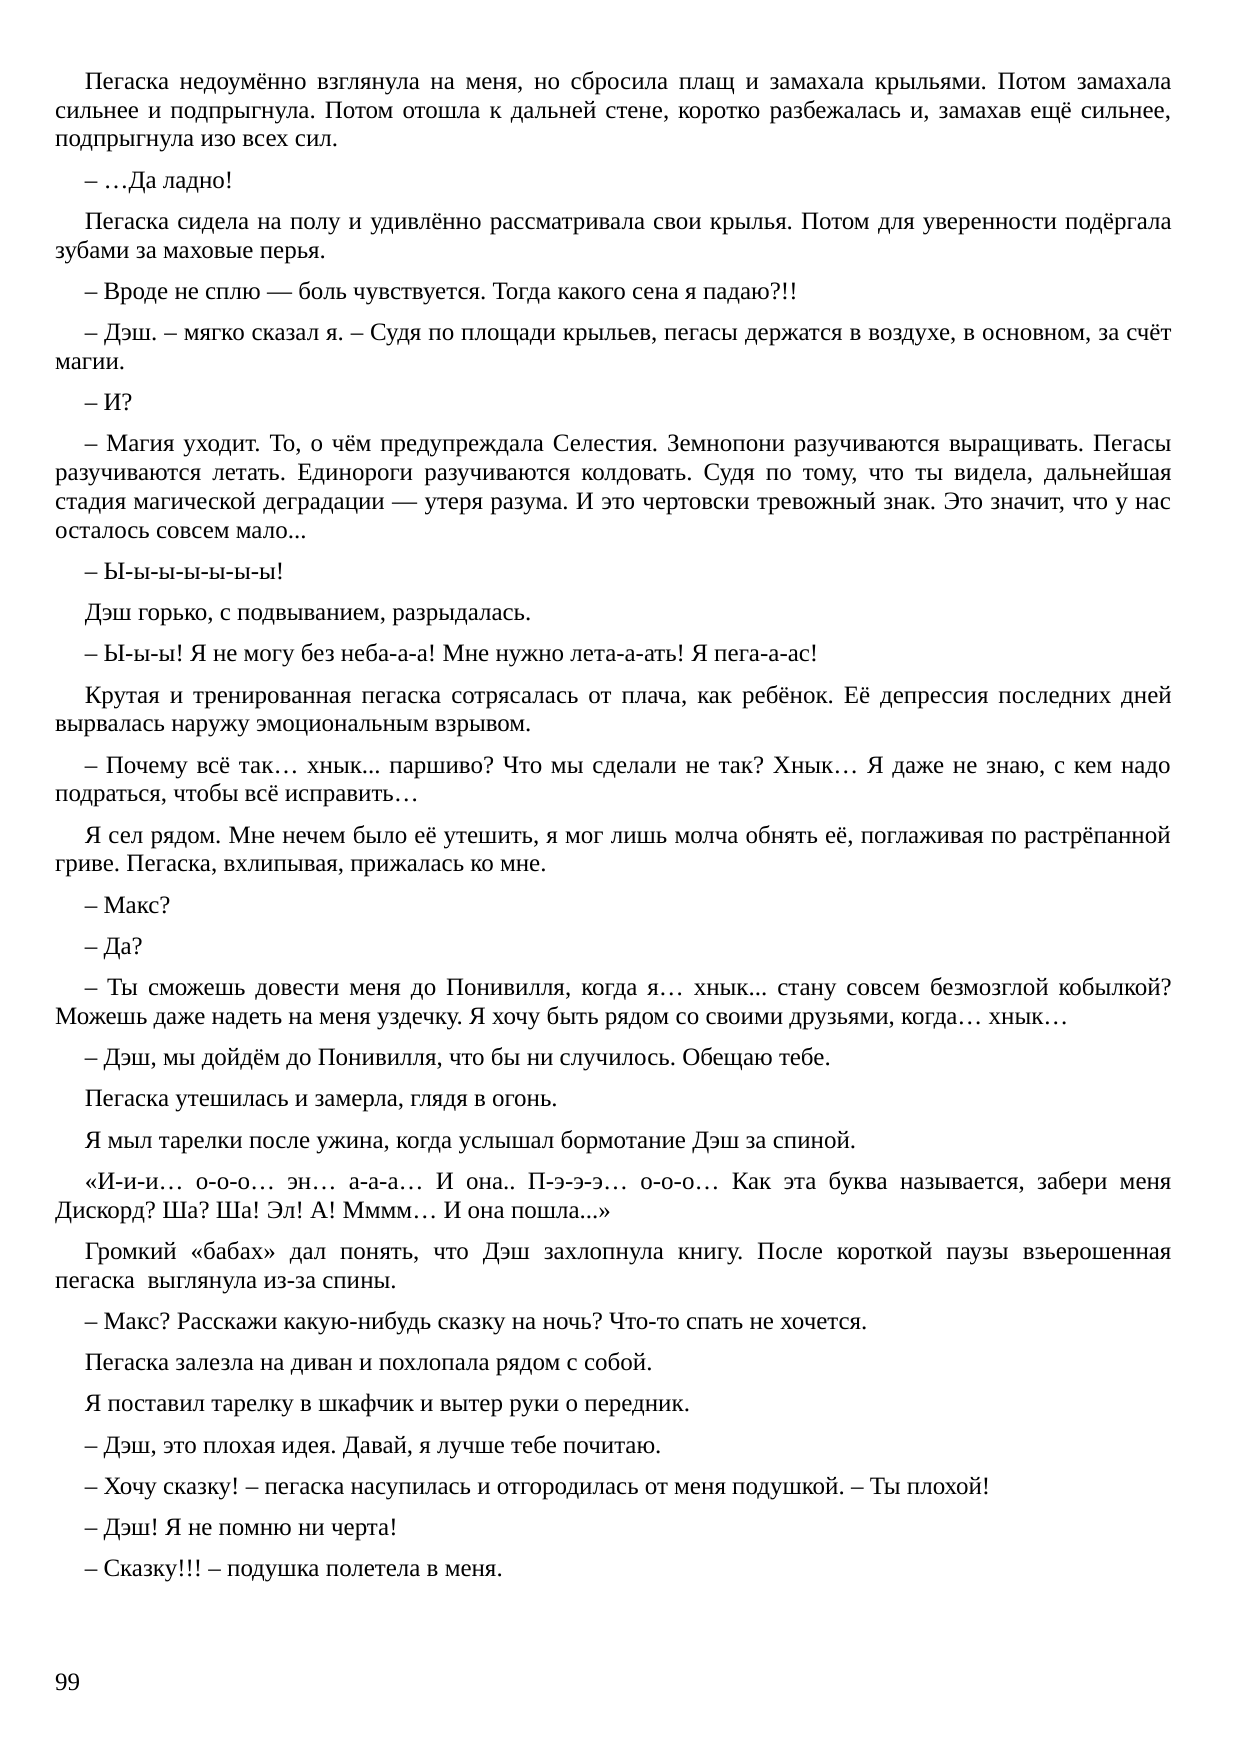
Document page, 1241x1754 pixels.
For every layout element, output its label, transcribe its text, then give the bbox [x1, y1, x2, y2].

text «И-и-и… о-о-о… эн… а-а-а… И она.. П-э-э-э… о-о-о… Как эта буква называется, забери меня Дискорд? Ша? Ша! Эл! А! Мммм… И она пошла...» [55, 1166, 1173, 1223]
text – Магия уходит. То, о чём предупреждала Селестия. Земнопони разучиваются выращивать. Пегасы разучиваются летать. Единороги разучиваются колдовать. Судя по тому, что ты видела, дальнейшая стадия магической деградации — утеря разума. И это чертовски тревожный знак. Это значит, что у нас осталось совсем мало... [55, 428, 1173, 543]
text – Макс? Расскажи какую-нибудь сказку на ночь? Что-то спать не хочется. [55, 1306, 1173, 1335]
text – Макс? [55, 890, 1173, 918]
text – Дэш, это плохая идея. Давай, я лучше тебе почитаю. [55, 1430, 1173, 1458]
text Пегаска недоумённо взглянула на меня, но сбросила плащ и замахала крыльями. Потом замахала сильнее и подпрыгнула. Потом отошла к дальней стене, коротко разбежалась и, замахав ещё сильнее, подпрыгнула изо всех сил. [55, 66, 1173, 152]
text Громкий «бабах» дал понять, что Дэш захлопнула книгу. После короткой паузы взьерошенная пегаска выглянула из-за спины. [55, 1236, 1173, 1293]
text Пегаска сидела на полу и удивлённо рассматривала свои крылья. Потом для уверенности подёргала зубами за маховые перья. [55, 206, 1173, 263]
text Пегаска залезла на диван и похлопала рядом с собой. [55, 1347, 1173, 1376]
text Я сел рядом. Мне нечем было её утешить, я мог лишь молча обнять её, поглаживая по растрёпанной гриве. Пегаска, вхлипывая, прижалась ко мне. [55, 820, 1173, 877]
text – Ты сможешь довести меня до Понивилля, когда я… хнык... стану совсем безмозглой кобылкой? Можешь даже надеть на меня уздечку. Я хочу быть рядом со своими друзьями, когда… хнык… [55, 972, 1173, 1030]
text – Дэш! Я не помню ни черта! [55, 1512, 1173, 1541]
text Дэш горько, с подвыванием, разрыдалась. [55, 597, 1173, 626]
text – Сказку!!! – подушка полетела в меня. [55, 1553, 1173, 1582]
text – Почему всё так… хнык... паршиво? Что мы сделали не так? Хнык… Я даже не знаю, с кем надо подраться, чтобы всё исправить… [55, 750, 1173, 807]
text – И? [55, 387, 1173, 416]
text Пегаска утешилась и замерла, глядя в огонь. [55, 1083, 1173, 1112]
text Я мыл тарелки после ужина, когда услышал бормотание Дэш за спиной. [55, 1125, 1173, 1153]
text – Вроде не сплю — боль чувствуется. Тогда какого сена я падаю?!! [55, 276, 1173, 305]
text – Дэш. – мягко сказал я. – Судя по площади крыльев, пегасы держатся в воздухе, в основном, за счёт магии. [55, 317, 1173, 375]
text – Да? [55, 931, 1173, 960]
text – …Да ладно! [55, 165, 1173, 193]
text – Ы-ы-ы! Я не могу без неба-а-а! Мне нужно лета-а-ать! Я пега-а-ас! [55, 638, 1173, 667]
text Я поставил тарелку в шкафчик и вытер руки о передник. [55, 1388, 1173, 1417]
text – Дэш, мы дойдём до Понивилля, что бы ни случилось. Обещаю тебе. [55, 1042, 1173, 1071]
text Крутая и тренированная пегаска сотрясалась от плача, как ребёнок. Её депрессия последних дней вырвалась наружу эмоциональным взрывом. [55, 680, 1173, 737]
text – Ы-ы-ы-ы-ы-ы-ы! [55, 556, 1173, 585]
text – Хочу сказку! – пегаска насупилась и отгородилась от меня подушкой. – Ты плохой! [55, 1471, 1173, 1500]
